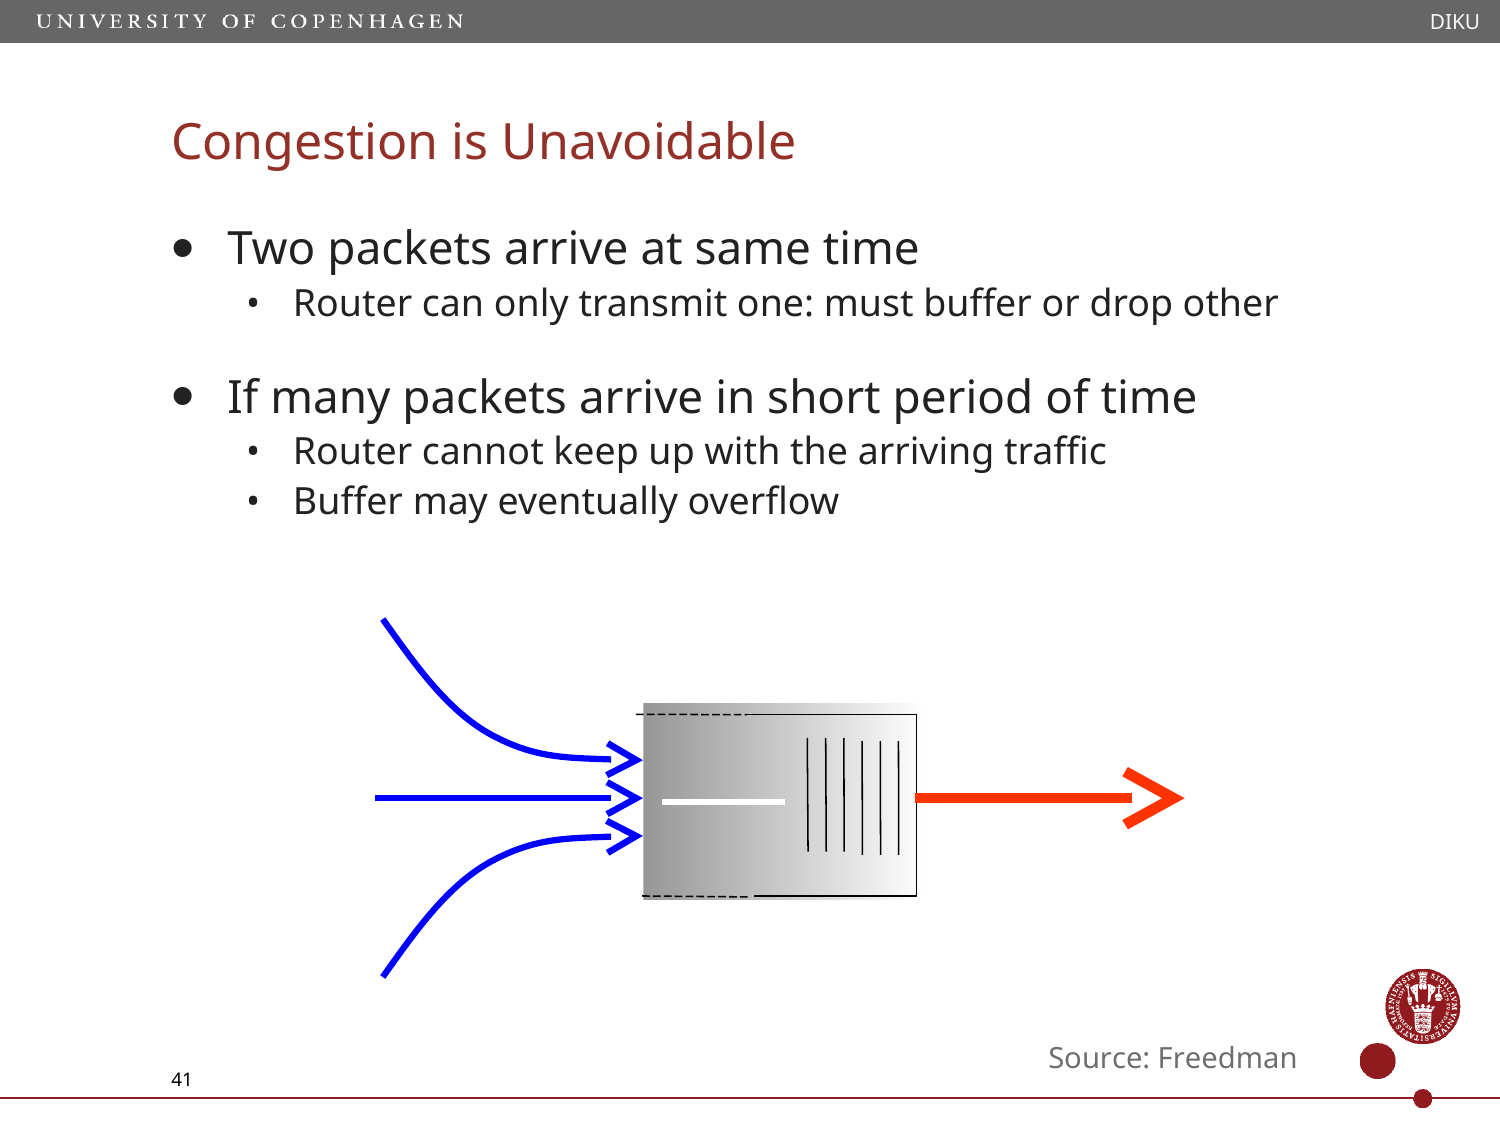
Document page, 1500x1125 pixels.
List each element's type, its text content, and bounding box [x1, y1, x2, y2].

picture [0, 910, 1500, 1122]
text_box DIKU [469, 0, 1495, 43]
title Congestion is Unavoidable [171, 75, 1329, 171]
list Two packets arrive at same time Router can only transmit one: must buffer or drop other If many packets arrive in short period of time Router cannot keep up with the arriving traffic Buffer may eventually overflow [171, 225, 1329, 900]
text_box [171, 1067, 522, 1092]
text_box Source: Freedman [1033, 1031, 1341, 1083]
text_box [643, 703, 922, 900]
